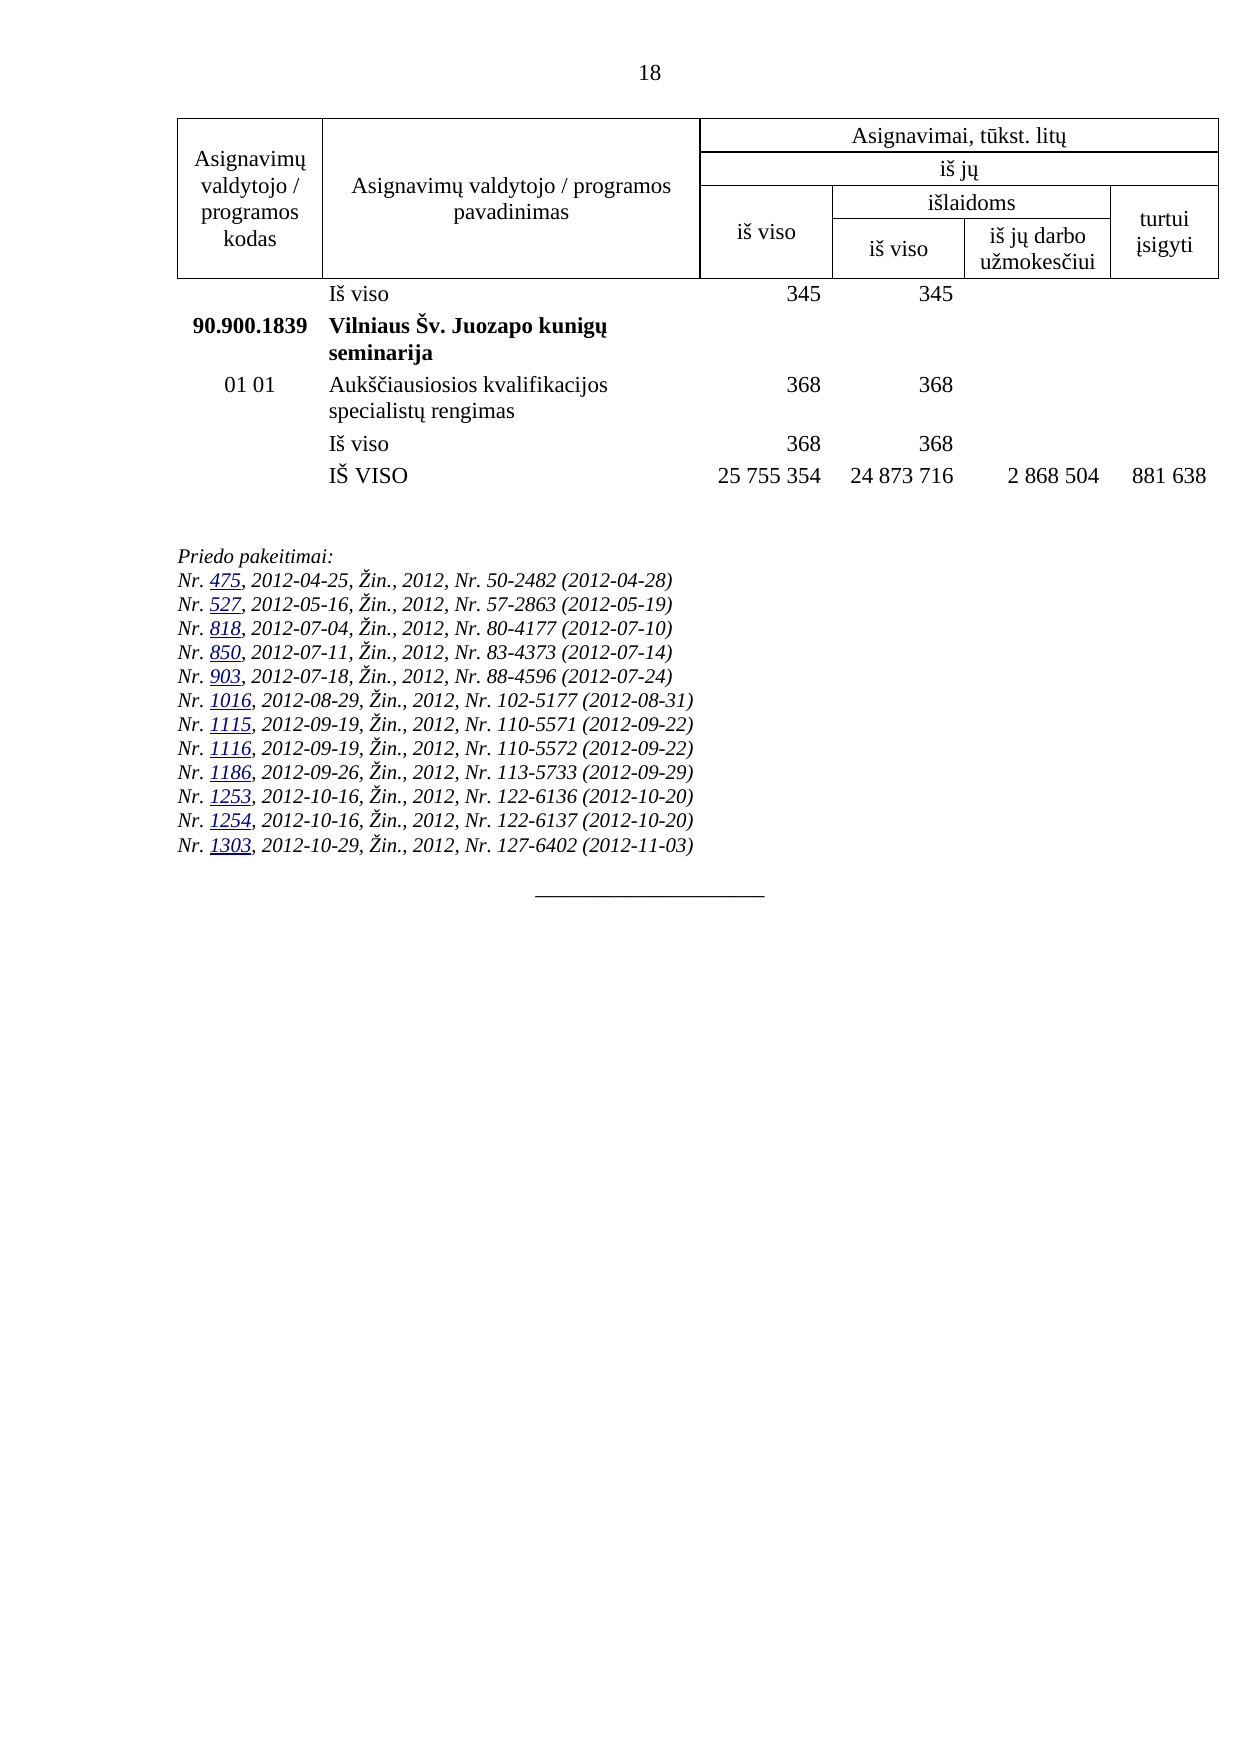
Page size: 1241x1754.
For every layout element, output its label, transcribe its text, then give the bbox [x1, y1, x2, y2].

table_cell 01 01 [177, 368, 322, 427]
table_cell [833, 310, 965, 368]
table_cell 2 868 504 [965, 459, 1111, 491]
text Nr. 1303, 2012-10-29, Žin., 2012, Nr. 127-6402 (2012-11-03) [177, 832, 1122, 857]
text Nr. 1115, 2012-09-19, Žin., 2012, Nr. 110-5571 (2012-09-22) [177, 712, 1122, 736]
table_cell turtui įsigyti [1111, 186, 1218, 277]
table_cell [1111, 368, 1218, 427]
table_cell 25 755 354 [700, 459, 832, 491]
table_header Asignavimai, tūkst. litų [701, 119, 1218, 151]
table_cell 345 [700, 279, 832, 309]
table_cell [177, 459, 322, 491]
table_header Asignavimų valdytojo / programos pavadinimas [323, 119, 699, 277]
table_cell [965, 279, 1111, 309]
table_cell Aukščiausiosios kvalifikacijos specialistų rengimas [323, 368, 700, 427]
table_cell 90.900.1839 [177, 310, 322, 368]
text Nr. 1116, 2012-09-19, Žin., 2012, Nr. 110-5572 (2012-09-22) [177, 736, 1122, 760]
text –––––––––––––––––––– [177, 881, 1122, 907]
table_cell [1111, 310, 1218, 368]
text Priedo pakeitimai: [177, 544, 1122, 568]
table_cell 368 [833, 427, 965, 459]
text Nr. 903, 2012-07-18, Žin., 2012, Nr. 88-4596 (2012-07-24) [177, 664, 1122, 688]
table_cell 368 [833, 368, 965, 427]
text Nr. 818, 2012-07-04, Žin., 2012, Nr. 80-4177 (2012-07-10) [177, 616, 1122, 640]
text Nr. 850, 2012-07-11, Žin., 2012, Nr. 83-4373 (2012-07-14) [177, 640, 1122, 664]
table_cell iš jų [701, 153, 1218, 184]
text Nr. 1253, 2012-10-16, Žin., 2012, Nr. 122-6136 (2012-10-20) [177, 784, 1122, 808]
table_cell Vilniaus Šv. Juozapo kunigų seminarija [323, 310, 700, 368]
table_cell iš jų darbo užmokesčiui [965, 219, 1110, 277]
table_cell [177, 279, 322, 309]
text Nr. 475, 2012-04-25, Žin., 2012, Nr. 50-2482 (2012-04-28) [177, 568, 1122, 592]
table_cell [1111, 279, 1218, 309]
table_cell Iš viso [323, 279, 700, 309]
table_cell [700, 310, 832, 368]
text Nr. 1186, 2012-09-26, Žin., 2012, Nr. 113-5733 (2012-09-29) [177, 760, 1122, 784]
table_header Asignavimų valdytojo / programos kodas [178, 119, 322, 277]
table_cell 881 638 [1111, 459, 1218, 491]
table_cell 368 [700, 368, 832, 427]
text Nr. 1254, 2012-10-16, Žin., 2012, Nr. 122-6137 (2012-10-20) [177, 808, 1122, 832]
table_cell [965, 310, 1111, 368]
table_cell iš viso [833, 219, 964, 277]
table_cell [177, 427, 322, 459]
table_cell [1111, 427, 1218, 459]
table_cell iš viso [701, 186, 832, 277]
table_cell [965, 368, 1111, 427]
text Nr. 1016, 2012-08-29, Žin., 2012, Nr. 102-5177 (2012-08-31) [177, 688, 1122, 712]
table_cell išlaidoms [833, 186, 1110, 218]
table_cell 24 873 716 [833, 459, 965, 491]
table_cell 368 [700, 427, 832, 459]
table_cell 345 [833, 279, 965, 309]
table_cell IŠ VISO [323, 459, 700, 491]
table_cell Iš viso [323, 427, 700, 459]
table_cell [965, 427, 1111, 459]
text Nr. 527, 2012-05-16, Žin., 2012, Nr. 57-2863 (2012-05-19) [177, 592, 1122, 616]
